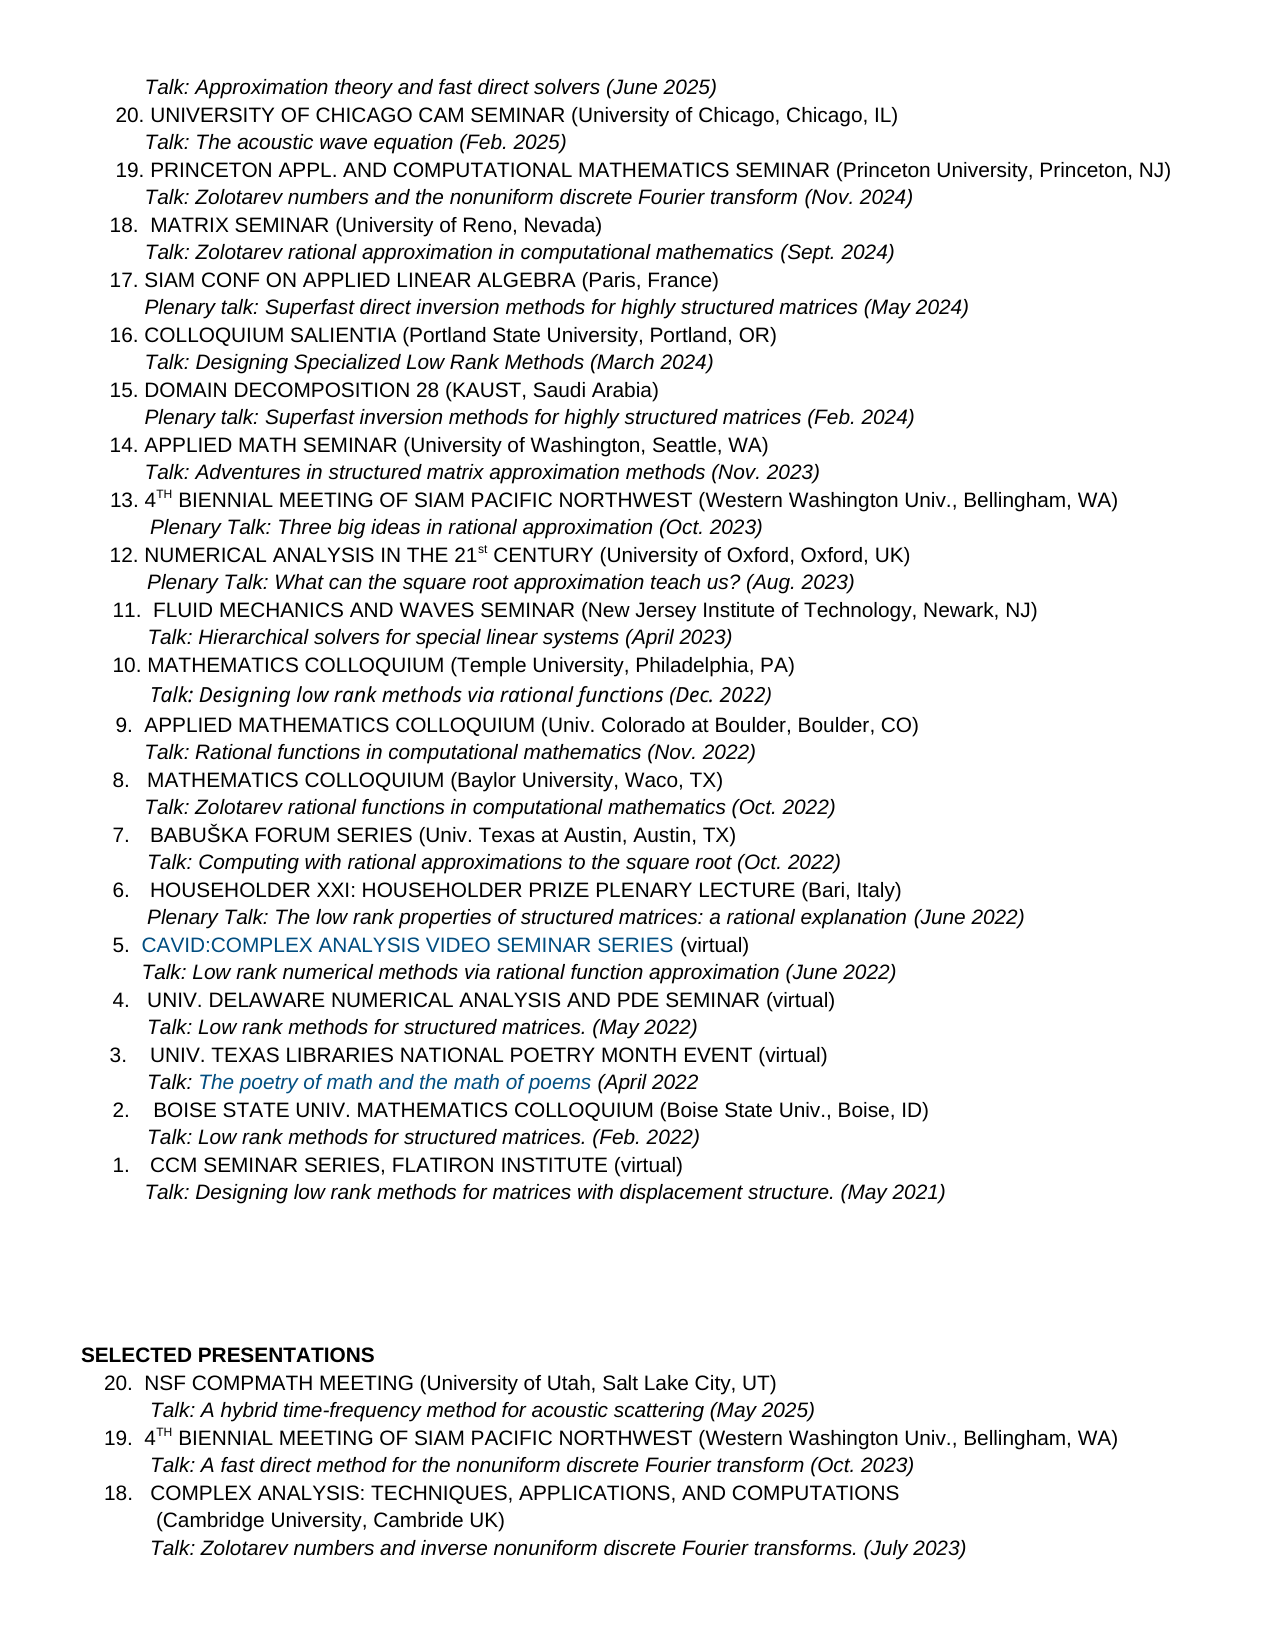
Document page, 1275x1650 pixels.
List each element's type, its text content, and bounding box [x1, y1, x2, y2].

text Talk: Zolotarev rational approximation in computational mathematics (Sept. 2024) [75, 240, 1200, 264]
text 17. SIAM CONF ON APPLIED LINEAR ALGEBRA (Paris, France) [75, 267, 1200, 291]
text Talk: Designing low rank methods via rational functions (Dec. 2022) [75, 680, 1200, 708]
text SELECTED PRESENTATIONS [75, 1343, 1200, 1367]
text 9. APPLIED MATHEMATICS COLLOQUIUM (Univ. Colorado at Boulder, Boulder, CO) [75, 713, 1200, 737]
text 12. NUMERICAL ANALYSIS IN THE 21st CENTURY (University of Oxford, Oxford, UK) [75, 542, 1200, 566]
text 14. APPLIED MATH SEMINAR (University of Washington, Seattle, WA) [75, 432, 1200, 456]
text 18. MATRIX SEMINAR (University of Reno, Nevada) [75, 212, 1200, 236]
text Talk: Designing Specialized Low Rank Methods (March 2024) [75, 350, 1200, 374]
list BABUŠKA FORUM SERIES (Univ. Texas at Austin, Austin, TX) [112, 823, 1200, 847]
text Talk: Designing low rank methods for matrices with displacement structure. (May 2021) [75, 1180, 1200, 1204]
text 18. COMPLEX ANALYSIS: TECHNIQUES, APPLICATIONS, AND COMPUTATIONS [75, 1480, 1200, 1504]
text 4. UNIV. DELAWARE NUMERICAL ANALYSIS AND PDE SEMINAR (virtual) [112, 988, 1200, 1012]
text Talk: Approximation theory and fast direct solvers (June 2025) [75, 75, 1200, 99]
text 11. FLUID MECHANICS AND WAVES SEMINAR (New Jersey Institute of Technology, Newark, NJ) [75, 597, 1200, 621]
text Talk: A hybrid time-frequency method for acoustic scattering (May 2025) [75, 1398, 1200, 1422]
text 10. MATHEMATICS COLLOQUIUM (Temple University, Philadelphia, PA) [75, 652, 1200, 676]
text 19. PRINCETON APPL. AND COMPUTATIONAL MATHEMATICS SEMINAR (Princeton University, Princeton, NJ) [75, 157, 1200, 181]
text Plenary talk: Superfast direct inversion methods for highly structured matrices (May 2024) [75, 295, 1200, 319]
text Talk: Zolotarev numbers and the nonuniform discrete Fourier transform (Nov. 2024) [75, 185, 1200, 209]
text Plenary Talk: What can the square root approximation teach us? (Aug. 2023) [75, 570, 1200, 594]
text Talk: The poetry of math and the math of poems (April 2022 [75, 1070, 1200, 1094]
text Plenary talk: Superfast inversion methods for highly structured matrices (Feb. 2024) [75, 405, 1200, 429]
text Talk: A fast direct method for the nonuniform discrete Fourier transform (Oct. 2023) [75, 1453, 1200, 1477]
text 13. 4TH BIENNIAL MEETING OF SIAM PACIFIC NORTHWEST (Western Washington Univ., Bellingham, WA) [75, 487, 1200, 511]
text 8. MATHEMATICS COLLOQUIUM (Baylor University, Waco, TX) [75, 768, 1200, 792]
text Plenary Talk: Three big ideas in rational approximation (Oct. 2023) [75, 515, 1200, 539]
text Talk: Zolotarev numbers and inverse nonuniform discrete Fourier transforms. (July 2023) [75, 1535, 1200, 1559]
text 19. 4TH BIENNIAL MEETING OF SIAM PACIFIC NORTHWEST (Western Washington Univ., Bellingham, WA) [75, 1425, 1200, 1449]
text 5. CAVID:COMPLEX ANALYSIS VIDEO SEMINAR SERIES (virtual) [112, 933, 1200, 957]
text Talk: Low rank methods for structured matrices. (Feb. 2022) [112, 1125, 1200, 1149]
text 15. DOMAIN DECOMPOSITION 28 (KAUST, Saudi Arabia) [75, 377, 1200, 401]
list HOUSEHOLDER XXI: HOUSEHOLDER PRIZE PLENARY LECTURE (Bari, Italy) [112, 878, 1200, 902]
text Talk: Rational functions in computational mathematics (Nov. 2022) [75, 740, 1200, 764]
text Talk: Low rank numerical methods via rational function approximation (June 2022) [112, 960, 1200, 984]
text 2. BOISE STATE UNIV. MATHEMATICS COLLOQUIUM (Boise State Univ., Boise, ID) [75, 1098, 1200, 1122]
text Talk: Hierarchical solvers for special linear systems (April 2023) [75, 625, 1200, 649]
text (Cambridge University, Cambride UK) [75, 1508, 1200, 1532]
text Talk: Low rank methods for structured matrices. (May 2022) [112, 1015, 1200, 1039]
text 16. COLLOQUIUM SALIENTIA (Portland State University, Portland, OR) [75, 322, 1200, 346]
text Plenary Talk: The low rank properties of structured matrices: a rational explanation (June 2022) [112, 905, 1200, 929]
text Talk: Adventures in structured matrix approximation methods (Nov. 2023) [75, 460, 1200, 484]
text 20. UNIVERSITY OF CHICAGO CAM SEMINAR (University of Chicago, Chicago, IL) [75, 102, 1200, 126]
text Talk: The acoustic wave equation (Feb. 2025) [75, 130, 1200, 154]
text 3. UNIV. TEXAS LIBRARIES NATIONAL POETRY MONTH EVENT (virtual) [75, 1043, 1200, 1067]
list CCM SEMINAR SERIES, FLATIRON INSTITUTE (virtual) [112, 1153, 1200, 1177]
text 20. NSF COMPMATH MEETING (University of Utah, Salt Lake City, UT) [75, 1370, 1200, 1394]
text Talk: Zolotarev rational functions in computational mathematics (Oct. 2022) [75, 795, 1200, 819]
text Talk: Computing with rational approximations to the square root (Oct. 2022) [112, 850, 1200, 874]
